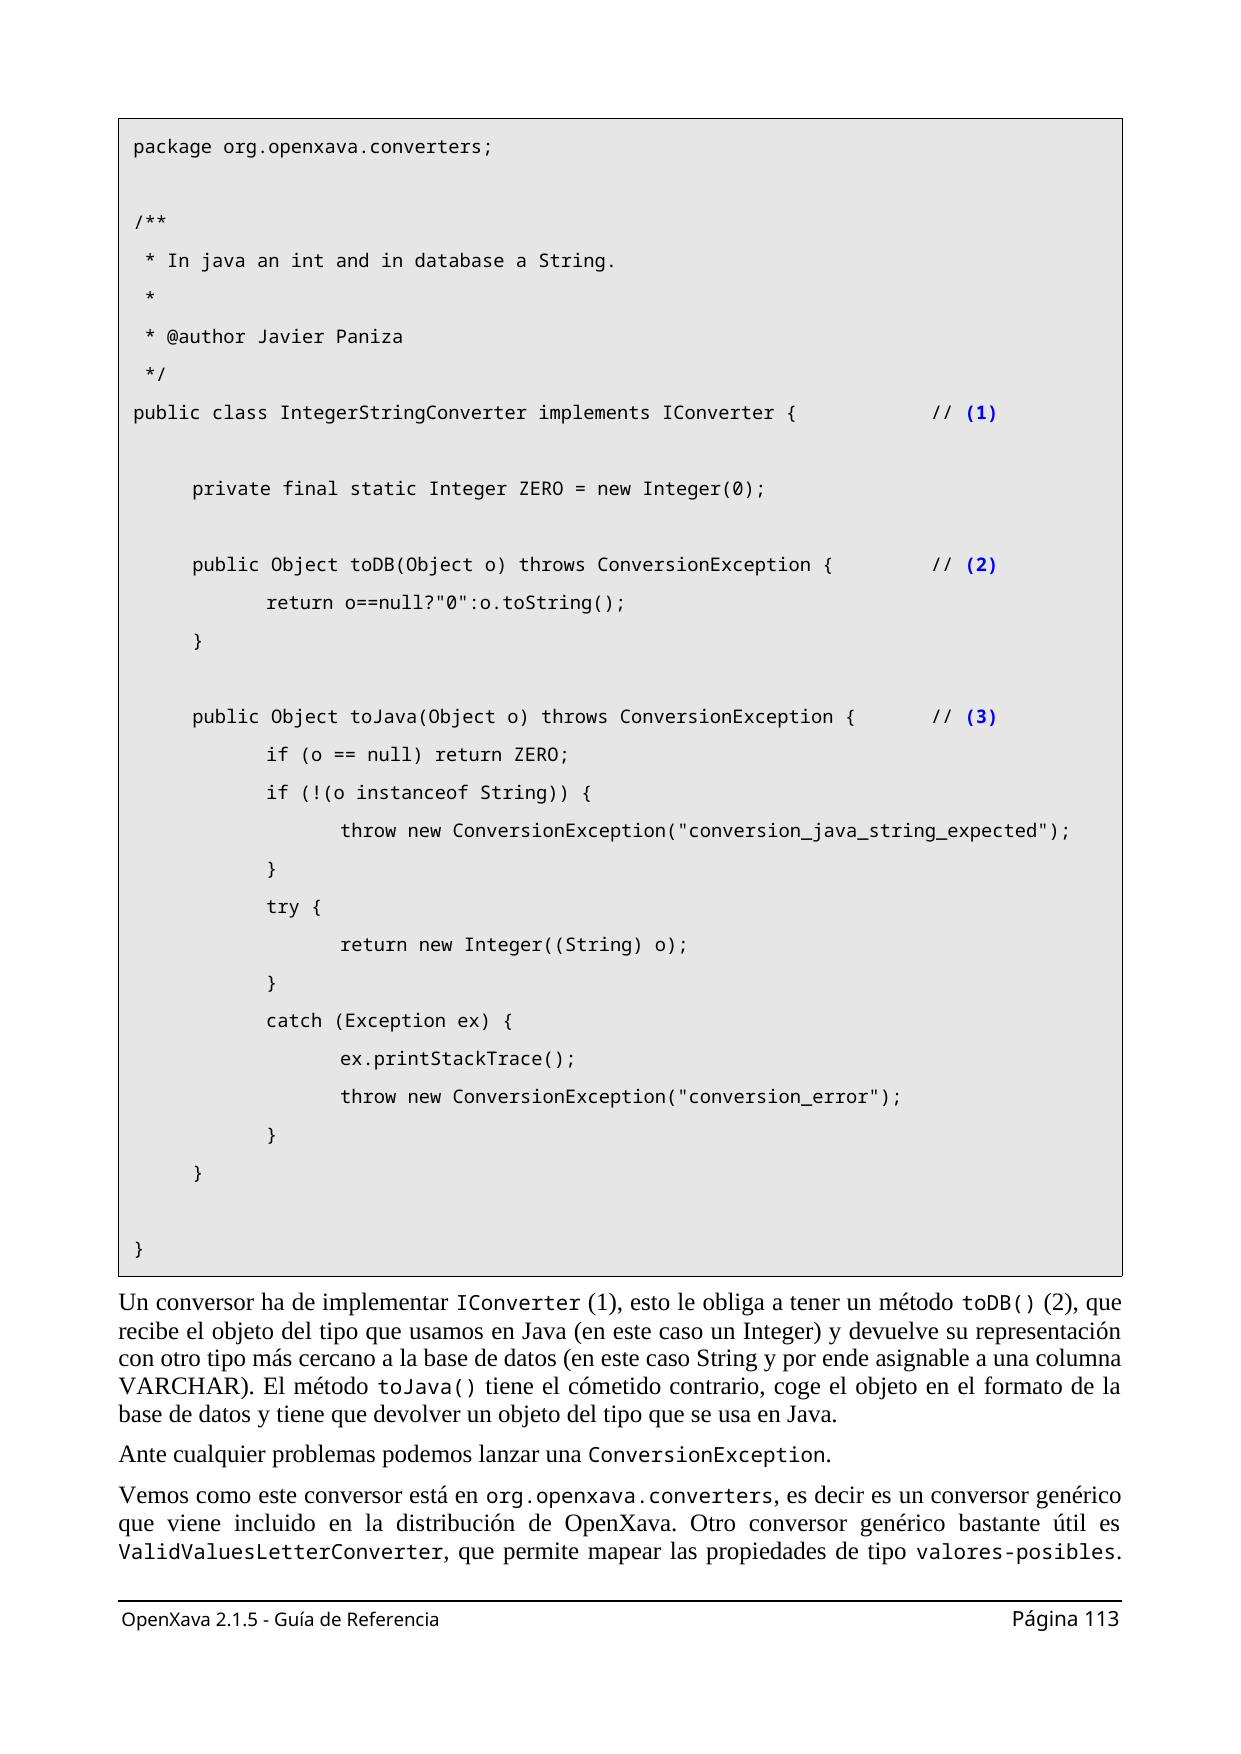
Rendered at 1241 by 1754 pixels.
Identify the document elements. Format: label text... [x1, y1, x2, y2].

text throw new ConversionException("conversion_error"); [119, 1069, 1122, 1107]
text } [119, 612, 1122, 650]
text * @author Javier Paniza [119, 308, 1122, 346]
text catch (Exception ex) { [119, 993, 1122, 1031]
text public Object toJava(Object o) throws ConversionException { // (3) [119, 688, 1122, 726]
text public class IntegerStringConverter implements IConverter { // (1) [119, 384, 1122, 422]
text } [119, 1107, 1122, 1145]
text } [119, 1221, 1122, 1276]
text Un conversor ha de implementar IConverter (1), esto le obliga a tener un método toDB() (2), que recibe el objeto del tipo que usamos en Java (en este caso un Integer) y devuelve su representación con otro tipo más cercano a la base de datos (en este caso String y por ende asignable a una columna VARCHAR). El método toJava() tiene el cómetido contrario, coge el objeto en el formato de la base de datos y tiene que devolver un objeto del tipo que se usa en Java. [118, 1288, 1122, 1428]
text */ [119, 346, 1122, 384]
text * In java an int and in database a String. [119, 232, 1122, 270]
text private final static Integer ZERO = new Integer(0); [119, 460, 1122, 498]
text try { [119, 878, 1122, 917]
text * [119, 270, 1122, 308]
text return o==null?"0":o.toString(); [119, 574, 1122, 612]
text package org.openxava.converters; [119, 119, 1122, 156]
text ex.printStackTrace(); [119, 1031, 1122, 1069]
text Ante cualquier problemas podemos lanzar una ConversionException. [118, 1441, 1122, 1469]
text } [119, 841, 1122, 878]
text return new Integer((String) o); [119, 917, 1122, 954]
text throw new ConversionException("conversion_java_string_expected"); [119, 802, 1122, 841]
text Vemos como este conversor está en org.openxava.converters, es decir es un conversor genérico que viene incluido en la distribución de OpenXava. Otro conversor genérico bastante útil es ValidValuesLetterConverter, que permite mapear las propiedades de tipo valores-posibles. [118, 1481, 1122, 1566]
text } [119, 1145, 1122, 1183]
text } [119, 954, 1122, 993]
text public Object toDB(Object o) throws ConversionException { // (2) [119, 536, 1122, 574]
text if (o == null) return ZERO; [119, 726, 1122, 764]
text if (!(o instanceof String)) { [119, 764, 1122, 802]
text /** [119, 194, 1122, 232]
